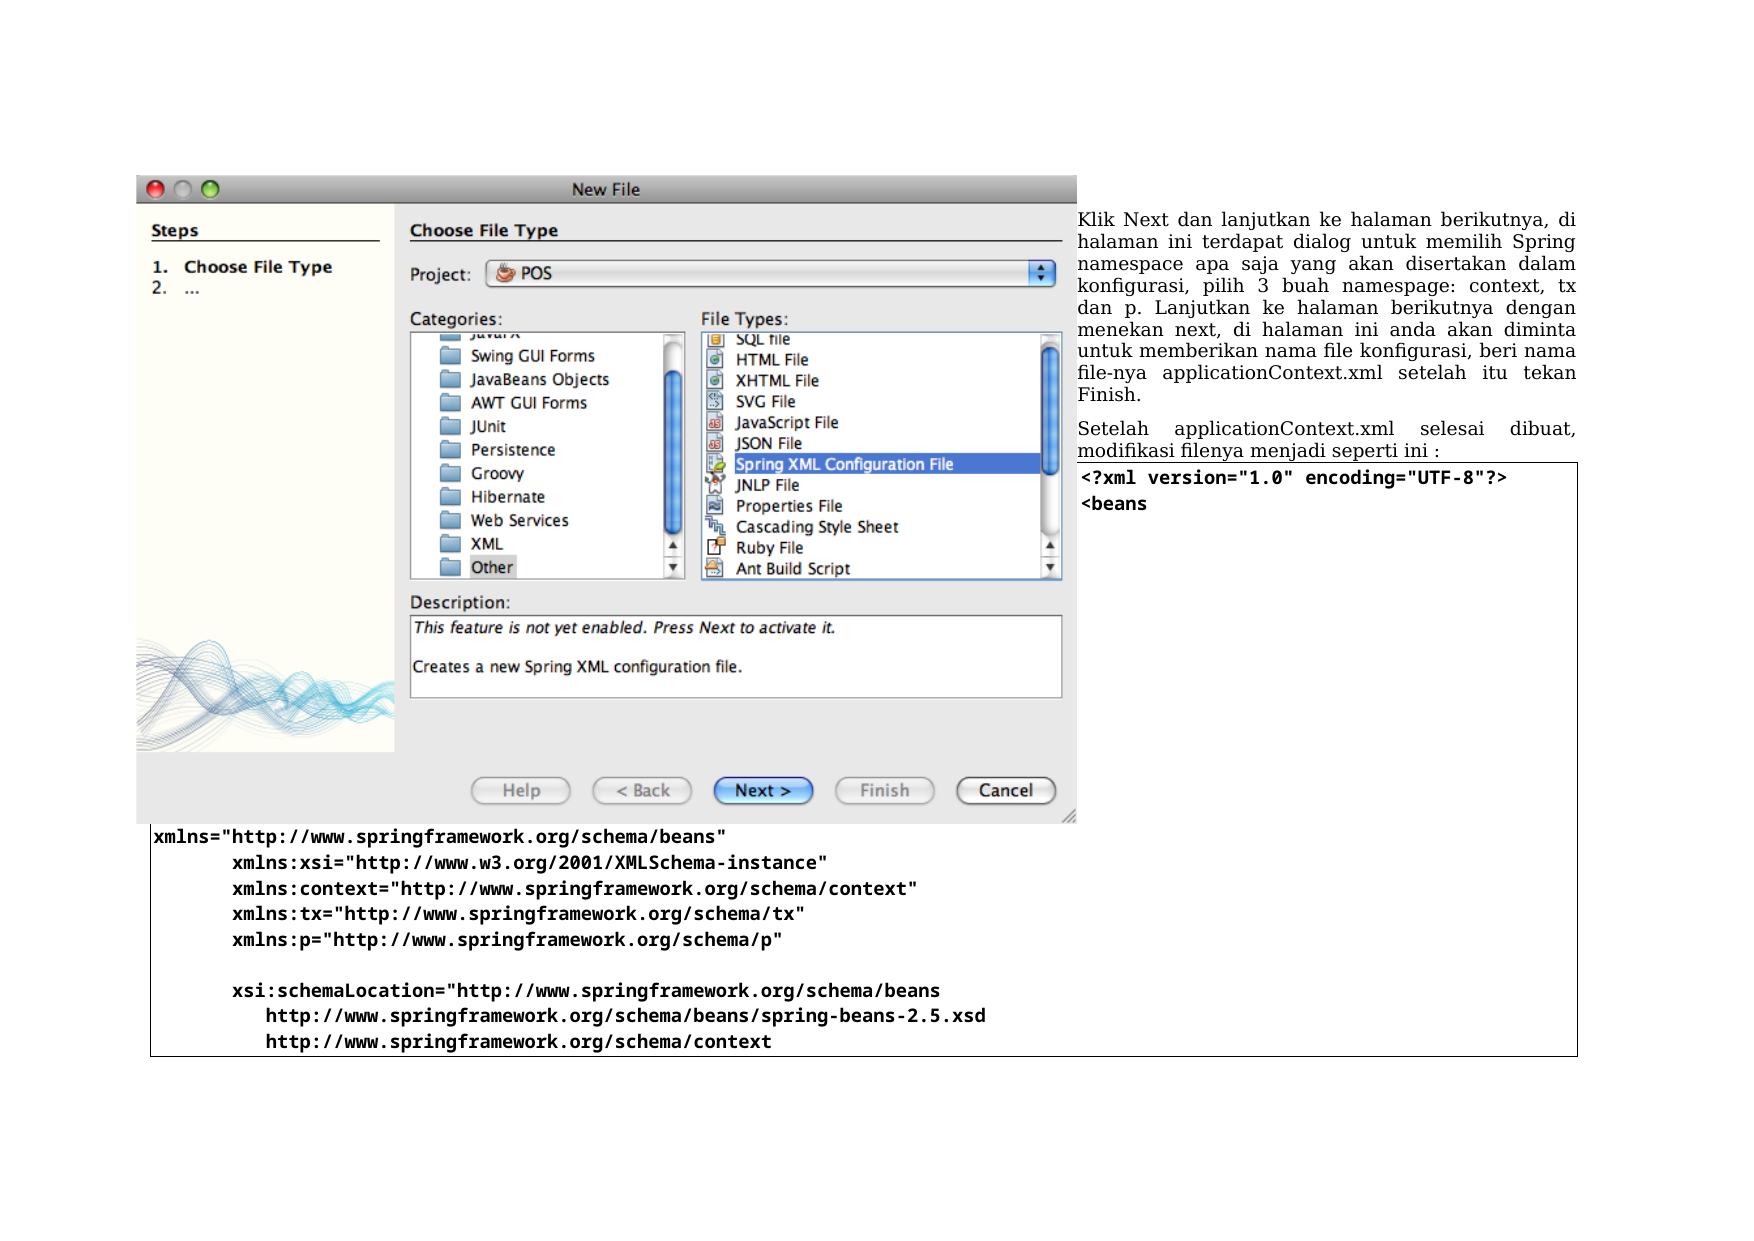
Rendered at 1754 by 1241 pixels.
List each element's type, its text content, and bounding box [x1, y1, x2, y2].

text <beans xmlns="http://www.springframework.org/schema/beans" [151, 487, 1577, 846]
text <?xml version="1.0" encoding="UTF-8"?> [1077, 463, 1577, 487]
text Klik Next dan lanjutkan ke halaman berikutnya, di halaman ini terdapat dialog untuk memilih Spring namespace apa saja yang akan disertakan dalam konfigurasi, pilih 3 buah namespage: context, tx dan p. Lanjutkan ke halaman berikutnya dengan menekan next, di halaman ini anda akan diminta untuk memberikan nama file konfigurasi, beri nama file-nya applicationContext.xml setelah itu tekan Finish. [1077, 209, 1577, 406]
text xmlns:xsi="http://www.w3.org/2001/XMLSchema-instance" [151, 846, 1577, 872]
text xmlns:tx="http://www.springframework.org/schema/tx" [151, 897, 1577, 923]
text xsi:schemaLocation="http://www.springframework.org/schema/beans [151, 974, 1577, 999]
text http://www.springframework.org/schema/beans/spring-beans-2.5.xsd [151, 999, 1577, 1025]
text Setelah applicationContext.xml selesai dibuat, modifikasi filenya menjadi seperti ini : [1077, 418, 1577, 462]
text xmlns:p="http://www.springframework.org/schema/p" [151, 923, 1577, 951]
text xmlns:context="http://www.springframework.org/schema/context" [151, 872, 1577, 897]
picture [136, 175, 1077, 824]
text http://www.springframework.org/schema/context [151, 1025, 1577, 1056]
